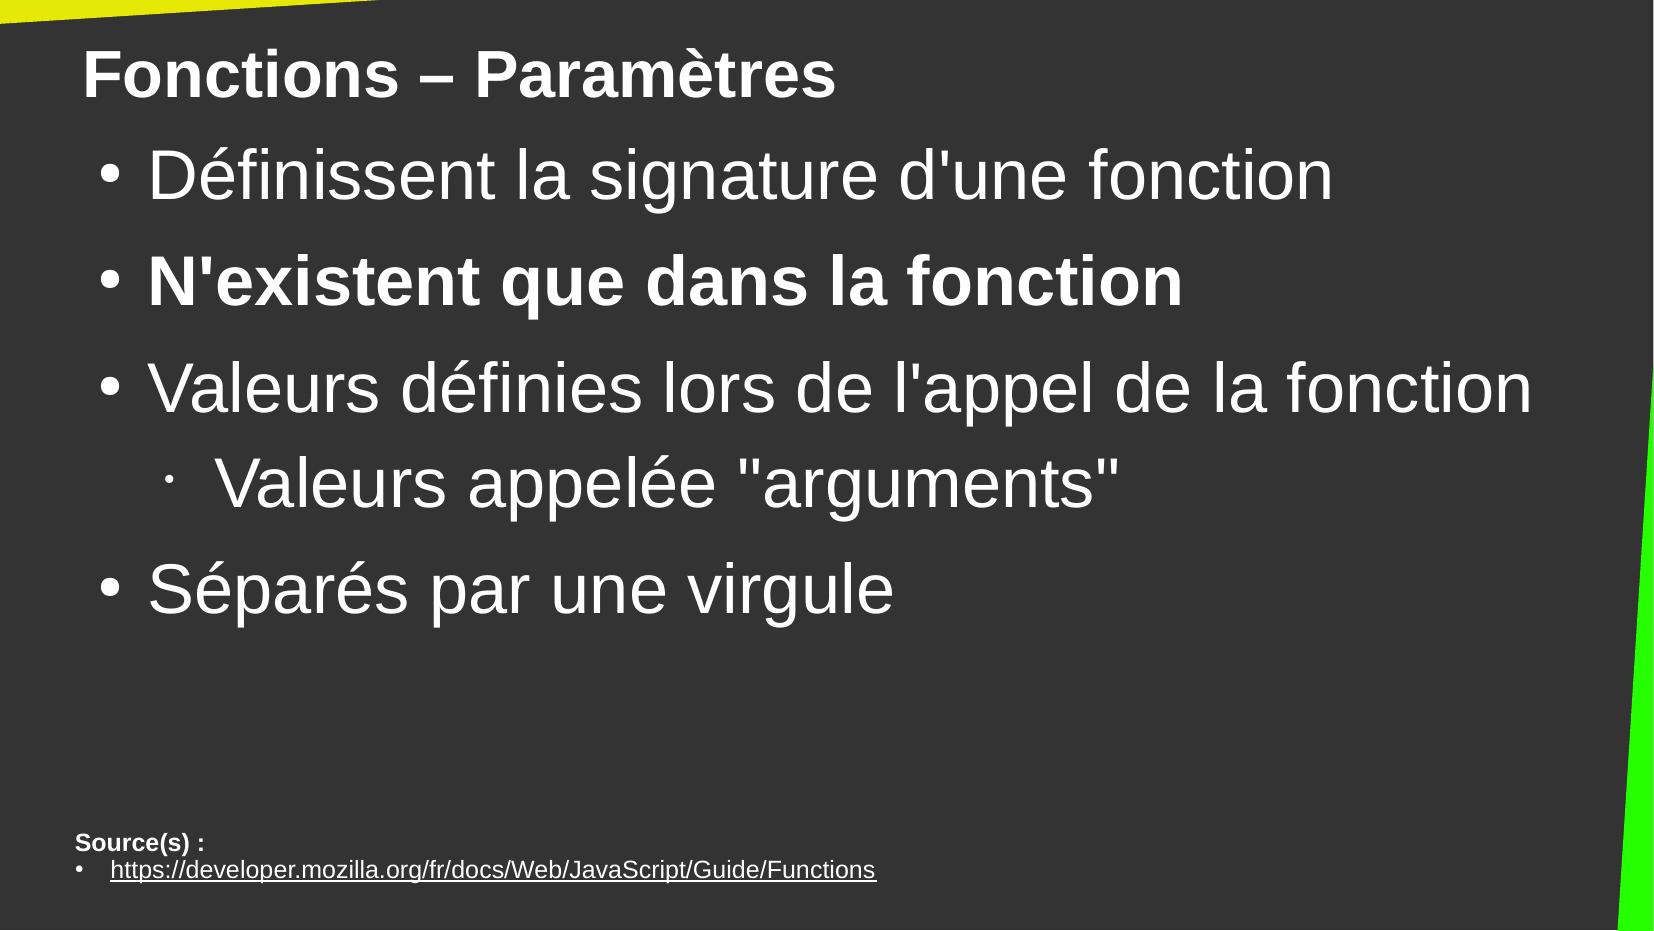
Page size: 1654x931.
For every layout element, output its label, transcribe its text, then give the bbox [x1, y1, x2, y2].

text_box Source(s) : https://developer.mozilla.org/fr/docs/Web/JavaScript/Guide/Functions [60, 820, 1583, 892]
text_box [1617, 353, 1654, 931]
text_box [0, 0, 380, 24]
title Fonctions – Paramètres [82, 37, 1571, 114]
list Définissent la signature d'une fonction N'existent que dans la fonction Valeurs définies lors de l'appel de la fonction Valeurs appelée "arguments" Séparés par une virgule [80, 135, 1620, 638]
